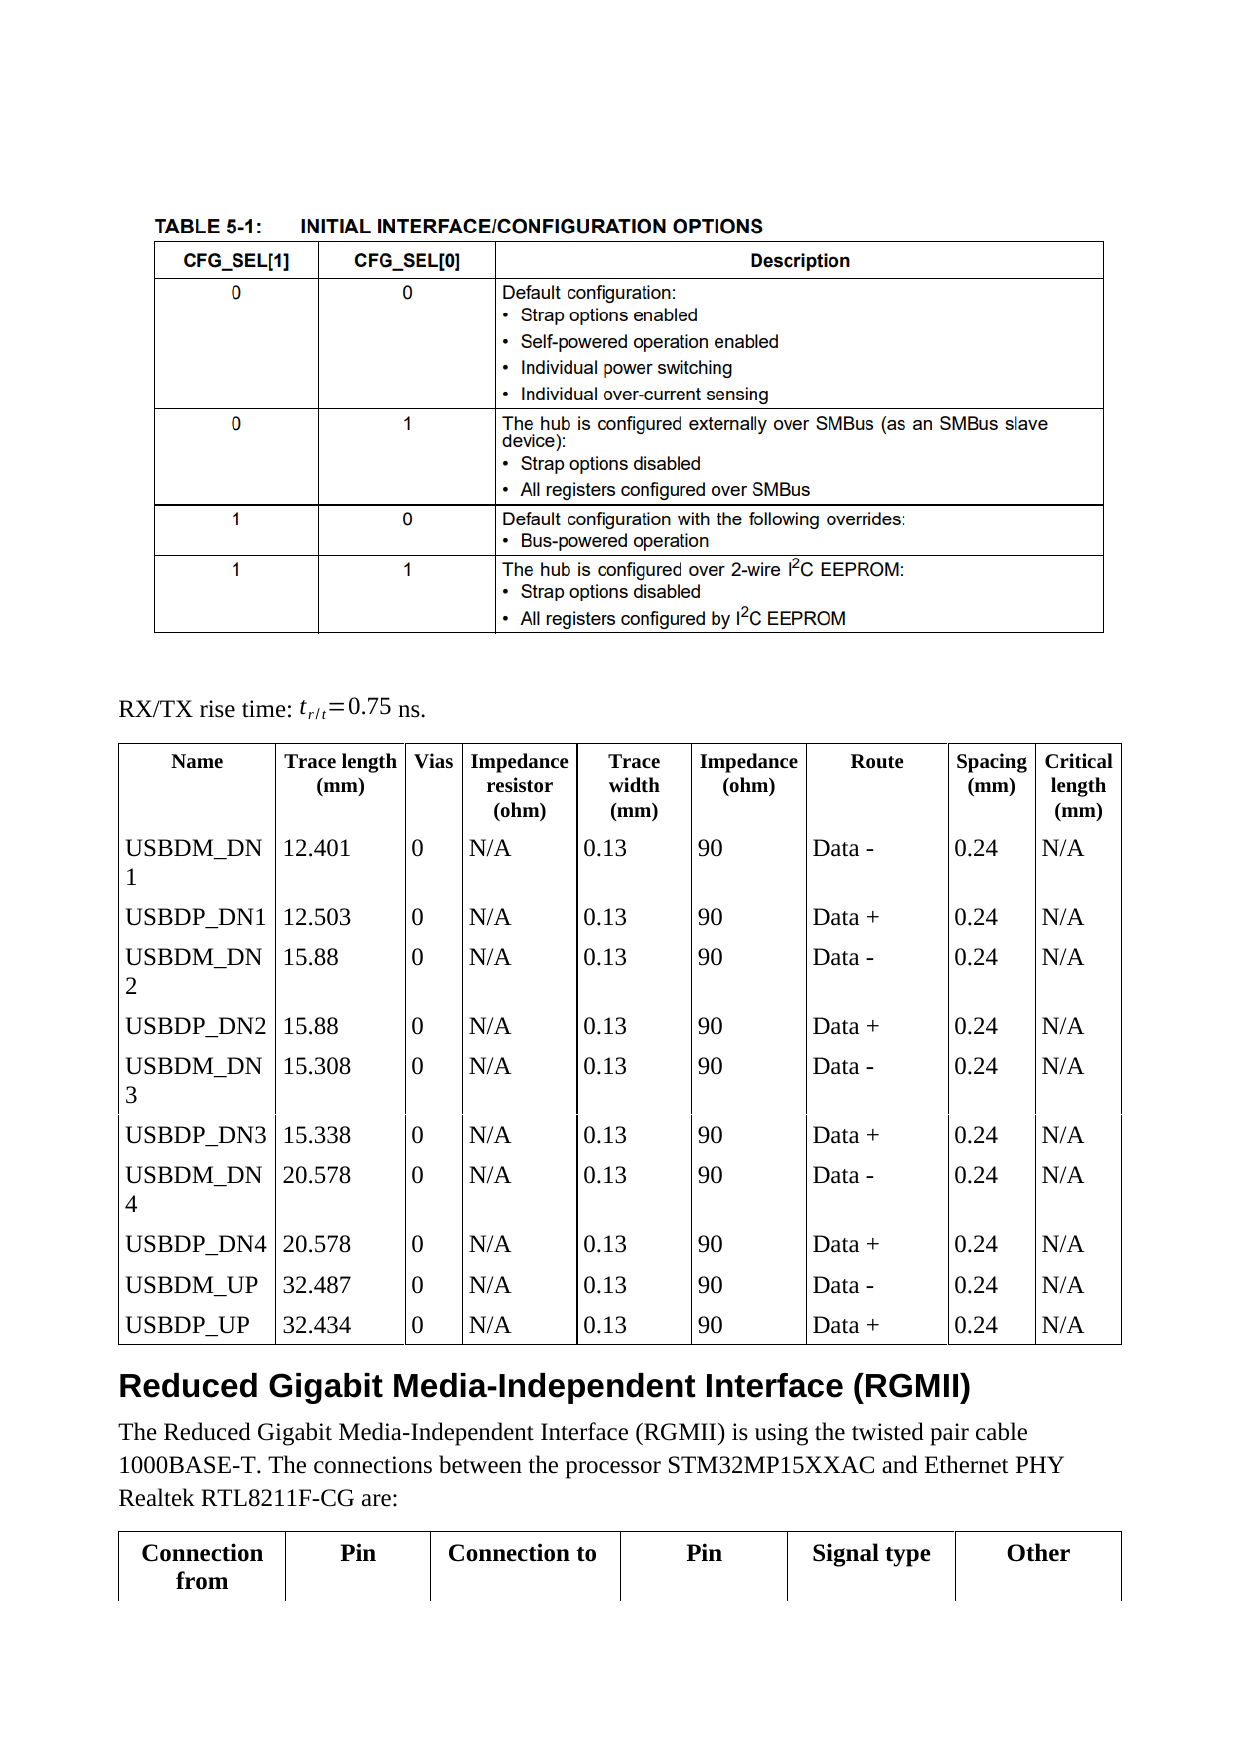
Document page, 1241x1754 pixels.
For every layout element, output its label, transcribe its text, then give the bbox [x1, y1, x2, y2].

table_cell N/A [1036, 936, 1121, 1005]
text RX/TX rise time: ns. [118, 692, 1122, 724]
table_header Connection from [119, 1532, 285, 1601]
table_cell 90 [692, 1005, 806, 1046]
table_cell N/A [463, 1304, 576, 1344]
table_cell 0.24 [949, 1304, 1035, 1344]
table_cell Data - [807, 936, 947, 1005]
table_cell 0.24 [949, 1264, 1035, 1304]
table_cell 0.24 [949, 936, 1035, 1005]
table_cell 0 [406, 1224, 462, 1264]
table_cell USBDP_DN4 [119, 1224, 275, 1264]
table_cell N/A [463, 1264, 576, 1304]
table_cell 90 [692, 1224, 806, 1264]
table_cell 0 [406, 1005, 462, 1046]
table_cell Data + [807, 1224, 947, 1264]
table_cell Data + [807, 1115, 947, 1155]
table_cell Data + [807, 1304, 947, 1344]
table_cell 0.13 [578, 827, 691, 896]
table_cell 0.24 [949, 1046, 1035, 1114]
table_cell 32.434 [276, 1304, 404, 1344]
table_cell 90 [692, 936, 806, 1005]
table_cell N/A [463, 1005, 576, 1046]
table_header Pin [286, 1532, 430, 1601]
table_cell 90 [692, 1046, 806, 1114]
table_cell 0.13 [578, 1046, 691, 1114]
table_cell 0 [406, 896, 462, 936]
table_cell N/A [463, 827, 576, 896]
table_cell 15.88 [276, 1005, 404, 1046]
table_cell 0.24 [949, 896, 1035, 936]
table_cell 0 [406, 1264, 462, 1304]
table_cell 0.24 [949, 827, 1035, 896]
table_header Spacing (mm) [949, 744, 1035, 827]
table_cell 0.13 [578, 936, 691, 1005]
table_header Impedance (ohm) [692, 744, 806, 827]
table_cell 0.13 [578, 1115, 691, 1155]
table_header Signal type [788, 1532, 954, 1601]
table_header Connection to [431, 1532, 620, 1601]
table_cell N/A [463, 936, 576, 1005]
table_cell 12.401 [276, 827, 404, 896]
table_cell N/A [1036, 1224, 1121, 1264]
table_cell 90 [692, 827, 806, 896]
table_cell N/A [1036, 896, 1121, 936]
table_cell N/A [1036, 827, 1121, 896]
table_cell USBDM_DN1 [119, 827, 275, 896]
text The Reduced Gigabit Media-Independent Interface (RGMII) is using the twisted pair cable 1000BASE-T. The connections between the processor STM32MP15XXAC and Ethernet PHY Realtek RTL8211F-CG are: [118, 1417, 1122, 1512]
table_cell 20.578 [276, 1155, 404, 1224]
table_cell 0 [406, 1155, 462, 1224]
table_cell N/A [1036, 1005, 1121, 1046]
table_cell 15.88 [276, 936, 404, 1005]
table_cell N/A [463, 1224, 576, 1264]
table_cell Data - [807, 1264, 947, 1304]
table_cell N/A [1036, 1155, 1121, 1224]
table_cell 90 [692, 1115, 806, 1155]
table_cell USBDP_DN1 [119, 896, 275, 936]
table_cell 0.13 [578, 1155, 691, 1224]
table_cell 0.13 [578, 1304, 691, 1344]
table_cell N/A [463, 1155, 576, 1224]
table_cell USBDM_DN4 [119, 1155, 275, 1224]
table_cell USBDP_DN2 [119, 1005, 275, 1046]
table_cell 90 [692, 1155, 806, 1224]
table_header Impedance resistor (ohm) [463, 744, 576, 827]
table_cell 32.487 [276, 1264, 404, 1304]
table_cell N/A [1036, 1304, 1121, 1344]
table_cell Data - [807, 827, 947, 896]
table_cell Data - [807, 1155, 947, 1224]
table_cell 90 [692, 1304, 806, 1344]
table_cell 0 [406, 1115, 462, 1155]
table_header Route [807, 744, 947, 827]
table_cell Data + [807, 1005, 947, 1046]
subtitle Reduced Gigabit Media-Independent Interface (RGMII) [118, 1366, 1122, 1405]
table_cell 90 [692, 1264, 806, 1304]
table_cell 90 [692, 896, 806, 936]
table_cell 0 [406, 1046, 462, 1114]
table_header Trace width (mm) [578, 744, 691, 827]
table_cell 0.13 [578, 896, 691, 936]
table_cell 0 [406, 1304, 462, 1344]
table_header Vias [406, 744, 462, 827]
picture [122, 192, 1127, 642]
table_cell 15.338 [276, 1115, 404, 1155]
table_cell 12.503 [276, 896, 404, 936]
table_header Name [119, 744, 275, 827]
table_cell Data + [807, 896, 947, 936]
table_cell 15.308 [276, 1046, 404, 1114]
table_cell N/A [463, 1115, 576, 1155]
table_cell 0.13 [578, 1264, 691, 1304]
table_cell N/A [1036, 1046, 1121, 1114]
table_cell N/A [1036, 1115, 1121, 1155]
table_cell 20.578 [276, 1224, 404, 1264]
table_cell 0.24 [949, 1005, 1035, 1046]
table_cell N/A [463, 896, 576, 936]
table_cell 0.24 [949, 1115, 1035, 1155]
table_header Critical length (mm) [1036, 744, 1121, 827]
table_cell 0 [406, 936, 462, 1005]
table_cell USBDM_DN3 [119, 1046, 275, 1114]
table_header Trace length (mm) [276, 744, 404, 827]
table_cell 0.24 [949, 1155, 1035, 1224]
table_cell N/A [463, 1046, 576, 1114]
table_cell USBDP_DN3 [119, 1115, 275, 1155]
table_cell USBDM_UP [119, 1264, 275, 1304]
table_cell N/A [1036, 1264, 1121, 1304]
table_cell 0.13 [578, 1005, 691, 1046]
table_cell USBDP_UP [119, 1304, 275, 1344]
table_cell 0.24 [949, 1224, 1035, 1264]
table_cell 0 [406, 827, 462, 896]
table_header Other [956, 1532, 1121, 1601]
table_header Pin [621, 1532, 787, 1601]
table_cell USBDM_DN2 [119, 936, 275, 1005]
table_cell 0.13 [578, 1224, 691, 1264]
table_cell Data - [807, 1046, 947, 1114]
